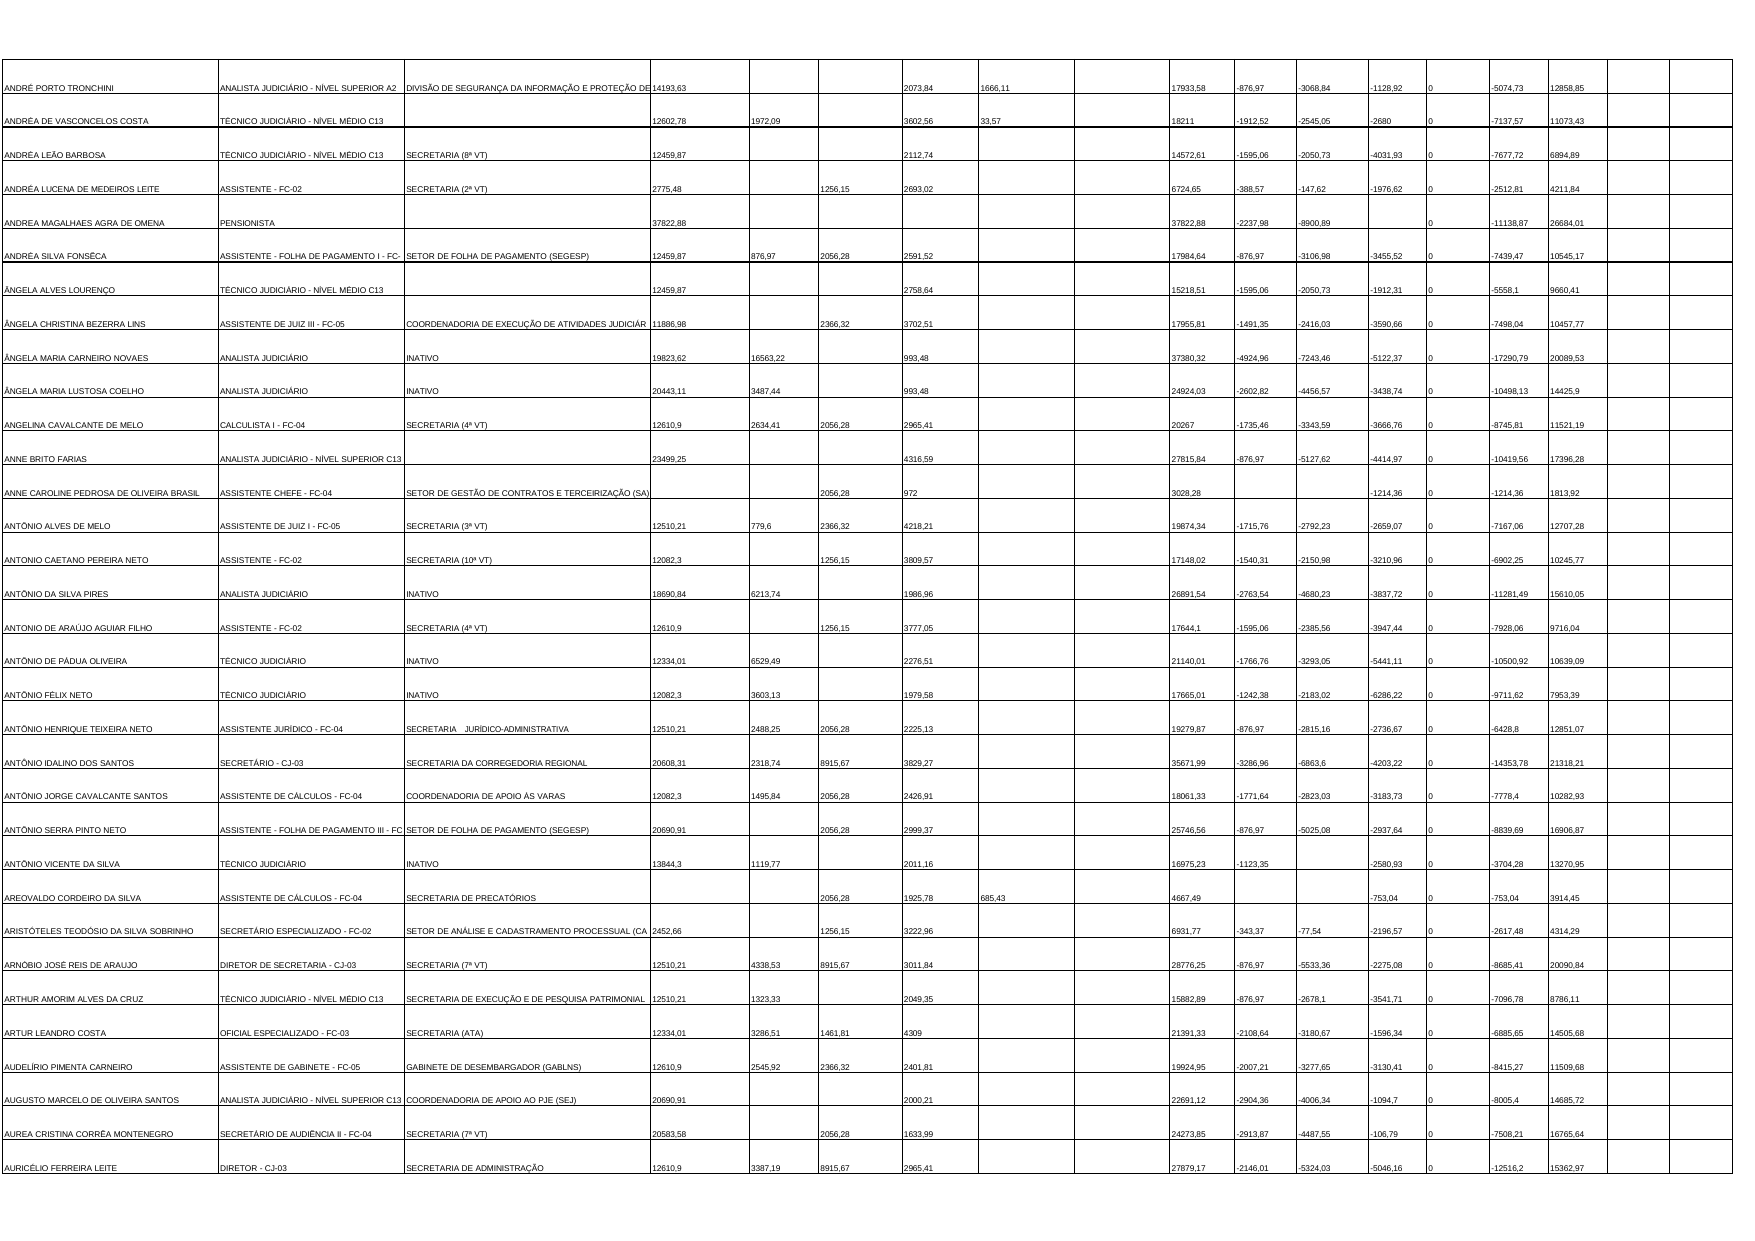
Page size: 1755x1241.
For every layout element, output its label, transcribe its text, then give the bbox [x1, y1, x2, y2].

table_cell -2913,87 [1235, 1106, 1296, 1139]
table_cell ÂNGELA ALVES LOURENÇO [3, 263, 218, 295]
table_cell 779,6 [750, 499, 818, 532]
table_cell -1595,06 [1235, 128, 1296, 160]
table_cell -4680,23 [1297, 566, 1368, 599]
table_cell -7677,72 [1490, 128, 1548, 160]
table_cell -106,79 [1369, 1106, 1426, 1139]
table_cell ASSISTENTE DE CÁLCULOS - FC-04 [219, 870, 404, 903]
table_cell [979, 701, 1074, 734]
table_cell ASSISTENTE - FC-02 [219, 600, 404, 633]
table_cell 3829,27 [903, 735, 978, 768]
table_cell [1075, 1140, 1169, 1173]
table_cell 26891,54 [1170, 566, 1234, 599]
table_cell 0 [1427, 735, 1489, 768]
table_cell PENSIONISTA [219, 195, 404, 228]
table_cell 0 [1427, 701, 1489, 734]
table_cell -11281,49 [1490, 566, 1548, 599]
table_cell SETOR DE GESTÃO DE CONTRATOS E TERCEIRIZAÇÃO (SA) [405, 465, 650, 498]
table_cell 24924,03 [1170, 364, 1234, 397]
table_header [1075, 60, 1169, 93]
table_cell 0 [1427, 161, 1489, 194]
table_cell 19874,34 [1170, 499, 1234, 532]
table_cell [1075, 330, 1169, 363]
table_cell -3180,67 [1297, 1005, 1368, 1038]
table_cell -2007,21 [1235, 1039, 1296, 1072]
table_cell [1075, 229, 1169, 261]
table_cell [1075, 971, 1169, 1004]
table_cell 9716,04 [1549, 600, 1607, 633]
table_header 14193,63 [651, 60, 749, 93]
table_cell 21391,33 [1170, 1005, 1234, 1038]
table_cell [979, 566, 1074, 599]
table_cell 12851,07 [1549, 701, 1607, 734]
table_cell SECRETÁRIO - CJ-03 [219, 735, 404, 768]
table_cell [819, 128, 902, 160]
table_cell -2275,08 [1369, 938, 1426, 970]
table_cell [750, 263, 818, 295]
table_cell -2385,56 [1297, 600, 1368, 633]
table_cell [979, 904, 1074, 937]
table_cell [1670, 836, 1732, 869]
table_cell 0 [1427, 1140, 1489, 1173]
table_cell [1608, 195, 1669, 228]
table_cell -2580,93 [1369, 836, 1426, 869]
table_cell [979, 364, 1074, 397]
table_cell 3028,28 [1170, 465, 1234, 498]
table_cell 2056,28 [819, 701, 902, 734]
table_cell ANNE BRITO FARIAS [3, 431, 218, 464]
table_cell INATIVO [405, 364, 650, 397]
table_cell 10282,93 [1549, 769, 1607, 802]
table_cell [750, 431, 818, 464]
table_cell [1075, 566, 1169, 599]
table_cell [1075, 904, 1169, 937]
table_cell AUDELÍRIO PIMENTA CARNEIRO [3, 1039, 218, 1072]
table_cell -3666,76 [1369, 398, 1426, 430]
table_cell 3777,05 [903, 600, 978, 633]
table_cell [1670, 1073, 1732, 1105]
table_cell ASSISTENTE DE JUIZ I - FC-05 [219, 499, 404, 532]
table_cell -77,54 [1297, 904, 1368, 937]
table_cell [1235, 870, 1296, 903]
table_cell 0 [1427, 499, 1489, 532]
table_cell 15218,51 [1170, 263, 1234, 295]
table_cell 0 [1427, 1073, 1489, 1105]
table_cell -8839,69 [1490, 803, 1548, 835]
table_cell 37822,88 [1170, 195, 1234, 228]
table_cell -2678,1 [1297, 971, 1368, 1004]
table_cell ANTÔNIO HENRIQUE TEIXEIRA NETO [3, 701, 218, 734]
table_cell -1540,31 [1235, 533, 1296, 565]
table_cell 11521,19 [1549, 398, 1607, 430]
table_cell 0 [1427, 128, 1489, 160]
table_cell -1491,35 [1235, 296, 1296, 329]
table_cell -6428,8 [1490, 701, 1548, 734]
table_cell 12510,21 [651, 701, 749, 734]
table_cell -3455,52 [1369, 229, 1426, 261]
table_cell [979, 803, 1074, 835]
table_cell 0 [1427, 195, 1489, 228]
table_cell TÉCNICO JUDICIÁRIO - NÍVEL MÉDIO C13 [219, 94, 404, 126]
table_cell -2792,23 [1297, 499, 1368, 532]
table_cell ASSISTENTE DE GABINETE - FC-05 [219, 1039, 404, 1072]
table_cell 19279,87 [1170, 701, 1234, 734]
table_cell -4487,55 [1297, 1106, 1368, 1139]
table_cell [979, 1106, 1074, 1139]
table_cell -2815,16 [1297, 701, 1368, 734]
table_cell 876,97 [750, 229, 818, 261]
table_cell -876,97 [1235, 431, 1296, 464]
table_cell -2416,03 [1297, 296, 1368, 329]
table_cell 12334,01 [651, 634, 749, 667]
table_cell 2488,25 [750, 701, 818, 734]
table_cell 24273,85 [1170, 1106, 1234, 1139]
table_cell -3130,41 [1369, 1039, 1426, 1072]
table_cell 993,48 [903, 330, 978, 363]
table_cell 0 [1427, 1005, 1489, 1038]
table_cell TÉCNICO JUDICIÁRIO - NÍVEL MÉDIO C13 [219, 128, 404, 160]
table_cell [1075, 161, 1169, 194]
table_cell 0 [1427, 94, 1489, 126]
table_cell [1075, 128, 1169, 160]
table_cell [1670, 769, 1732, 802]
table_cell 37822,88 [651, 195, 749, 228]
table_header ANDRÉ PORTO TRONCHINI [3, 60, 218, 93]
table_cell [979, 600, 1074, 633]
table_cell AUGUSTO MARCELO DE OLIVEIRA SANTOS [3, 1073, 218, 1105]
table_cell [750, 1073, 818, 1105]
table_cell ARTUR LEANDRO COSTA [3, 1005, 218, 1038]
table_cell -2736,67 [1369, 701, 1426, 734]
table_cell SECRETARIA (ATA) [405, 1005, 650, 1038]
table_cell 20583,58 [651, 1106, 749, 1139]
table_cell -1214,36 [1490, 465, 1548, 498]
table_cell -5558,1 [1490, 263, 1548, 295]
table_cell [819, 668, 902, 700]
table_cell [1608, 431, 1669, 464]
table_cell [1608, 836, 1669, 869]
table_cell -1596,34 [1369, 1005, 1426, 1038]
table_cell [750, 296, 818, 329]
table_cell [405, 263, 650, 295]
table_cell -1595,06 [1235, 600, 1296, 633]
table_cell -4456,57 [1297, 364, 1368, 397]
table_cell [1297, 870, 1368, 903]
table_cell -5122,37 [1369, 330, 1426, 363]
table_cell [1075, 870, 1169, 903]
table_cell 20090,84 [1549, 938, 1607, 970]
table_cell [979, 330, 1074, 363]
table_cell ANTÔNIO IDALINO DOS SANTOS [3, 735, 218, 768]
table_cell [979, 499, 1074, 532]
table_cell ANTÔNIO JORGE CAVALCANTE SANTOS [3, 769, 218, 802]
table_cell [1075, 195, 1169, 228]
table_cell ARNÓBIO JOSÉ REIS DE ARAUJO [3, 938, 218, 970]
table_cell 10245,77 [1549, 533, 1607, 565]
table_cell [1608, 566, 1669, 599]
table_cell 685,43 [979, 870, 1074, 903]
table_cell [1075, 701, 1169, 734]
table_cell 1256,15 [819, 904, 902, 937]
table_cell 0 [1427, 1106, 1489, 1139]
table_cell [1608, 769, 1669, 802]
table_cell [1608, 971, 1669, 1004]
table_cell 16975,23 [1170, 836, 1234, 869]
table_cell ANDRÉA LEÃO BARBOSA [3, 128, 218, 160]
table_cell -2150,98 [1297, 533, 1368, 565]
table_cell 2965,41 [903, 398, 978, 430]
table_header [1670, 60, 1732, 93]
table_cell 17984,64 [1170, 229, 1234, 261]
table_cell -876,97 [1235, 971, 1296, 1004]
table_cell 8786,11 [1549, 971, 1607, 1004]
table_cell -10419,56 [1490, 431, 1548, 464]
table_cell 26684,01 [1549, 195, 1607, 228]
table_cell 12510,21 [651, 499, 749, 532]
table_cell [979, 465, 1074, 498]
table_cell 22691,12 [1170, 1073, 1234, 1105]
table_cell 2056,28 [819, 1106, 902, 1139]
table_cell [1670, 701, 1732, 734]
table_cell -2050,73 [1297, 263, 1368, 295]
table_cell 0 [1427, 364, 1489, 397]
table_cell [1075, 431, 1169, 464]
table_cell 2276,51 [903, 634, 978, 667]
table_cell -4203,22 [1369, 735, 1426, 768]
table_cell 1461,81 [819, 1005, 902, 1038]
table_cell 21140,01 [1170, 634, 1234, 667]
table_cell SECRETARIA (7ª VT) [405, 938, 650, 970]
table_cell [1608, 128, 1669, 160]
table_cell 0 [1427, 296, 1489, 329]
table_cell 2112,74 [903, 128, 978, 160]
table_cell 21318,21 [1549, 735, 1607, 768]
table_cell 8915,67 [819, 1140, 902, 1173]
table_cell 6724,65 [1170, 161, 1234, 194]
table_cell SECRETARIA (4ª VT) [405, 398, 650, 430]
table_cell [979, 735, 1074, 768]
table_cell 16765,64 [1549, 1106, 1607, 1139]
table_cell [1608, 1106, 1669, 1139]
table_cell -7243,46 [1297, 330, 1368, 363]
table_cell ANTÔNIO DE PÁDUA OLIVEIRA [3, 634, 218, 667]
table_cell -2545,05 [1297, 94, 1368, 126]
table_cell 12610,9 [651, 1140, 749, 1173]
table_cell 20690,91 [651, 1073, 749, 1105]
table_cell 12082,3 [651, 668, 749, 700]
table_cell [750, 803, 818, 835]
table_cell ANDRÉA LUCENA DE MEDEIROS LEITE [3, 161, 218, 194]
table_header DIVISÃO DE SEGURANÇA DA INFORMAÇÃO E PROTEÇÃO DE [405, 60, 650, 93]
table_cell [1670, 600, 1732, 633]
table_cell [1608, 533, 1669, 565]
table_cell [1075, 938, 1169, 970]
table_cell -1771,64 [1235, 769, 1296, 802]
table_cell 3286,51 [750, 1005, 818, 1038]
table_cell ANTONIO DE ARAÚJO AGUIAR FILHO [3, 600, 218, 633]
table_cell -7498,04 [1490, 296, 1548, 329]
table_cell -3183,73 [1369, 769, 1426, 802]
table_cell 12610,9 [651, 600, 749, 633]
table_cell [979, 836, 1074, 869]
table_cell 2591,52 [903, 229, 978, 261]
table_cell [979, 263, 1074, 295]
table_cell [979, 533, 1074, 565]
table_cell [651, 465, 749, 498]
table_cell [1075, 465, 1169, 498]
table_cell 1633,99 [903, 1106, 978, 1139]
table_cell 13844,3 [651, 836, 749, 869]
table_cell -147,62 [1297, 161, 1368, 194]
table_cell [1608, 803, 1669, 835]
table_cell 12510,21 [651, 971, 749, 1004]
table_cell [979, 431, 1074, 464]
table_cell GABINETE DE DESEMBARGADOR (GABLNS) [405, 1039, 650, 1072]
table_cell TÉCNICO JUDICIÁRIO [219, 634, 404, 667]
table_cell [979, 634, 1074, 667]
table_cell 15882,89 [1170, 971, 1234, 1004]
table_cell [1608, 634, 1669, 667]
table_header [750, 60, 818, 93]
table_cell 8915,67 [819, 938, 902, 970]
table_cell [903, 195, 978, 228]
table_cell -2512,81 [1490, 161, 1548, 194]
table_cell [1670, 1106, 1732, 1139]
table_cell 972 [903, 465, 978, 498]
table_cell -7928,06 [1490, 600, 1548, 633]
table_cell 18061,33 [1170, 769, 1234, 802]
table_cell ANGELINA CAVALCANTE DE MELO [3, 398, 218, 430]
table_cell SECRETÁRIO DE AUDIÊNCIA II - FC-04 [219, 1106, 404, 1139]
table_cell 3222,96 [903, 904, 978, 937]
table_header [819, 60, 902, 93]
table_cell ANALISTA JUDICIÁRIO [219, 566, 404, 599]
table_cell 11886,98 [651, 296, 749, 329]
table_cell [819, 634, 902, 667]
table_cell ÂNGELA MARIA LUSTOSA COELHO [3, 364, 218, 397]
table_cell 12459,87 [651, 229, 749, 261]
table_cell [979, 1140, 1074, 1173]
table_cell 2775,48 [651, 161, 749, 194]
table_cell 3702,51 [903, 296, 978, 329]
table_cell [979, 161, 1074, 194]
table_cell 15610,05 [1549, 566, 1607, 599]
table_cell 0 [1427, 938, 1489, 970]
table_cell 19924,95 [1170, 1039, 1234, 1072]
table_cell 0 [1427, 836, 1489, 869]
table_cell [1670, 465, 1732, 498]
table_cell 0 [1427, 330, 1489, 363]
table_cell INATIVO [405, 330, 650, 363]
table_cell [1297, 465, 1368, 498]
table_cell 1323,33 [750, 971, 818, 1004]
table_cell 2318,74 [750, 735, 818, 768]
table_cell -2823,03 [1297, 769, 1368, 802]
table_cell -343,37 [1235, 904, 1296, 937]
table_cell [1670, 904, 1732, 937]
table_cell -5025,08 [1297, 803, 1368, 835]
table_cell AREOVALDO CORDEIRO DA SILVA [3, 870, 218, 903]
table_cell [1670, 296, 1732, 329]
table_cell 3602,56 [903, 94, 978, 126]
table_cell 0 [1427, 1039, 1489, 1072]
table_cell 0 [1427, 566, 1489, 599]
table_cell -3106,98 [1297, 229, 1368, 261]
table_cell 1972,09 [750, 94, 818, 126]
table_cell 25746,56 [1170, 803, 1234, 835]
table_cell 0 [1427, 803, 1489, 835]
table_cell [1608, 600, 1669, 633]
table_cell [651, 870, 749, 903]
table_cell [1670, 938, 1732, 970]
table_cell [979, 769, 1074, 802]
table_cell [819, 94, 902, 126]
table_cell 0 [1427, 904, 1489, 937]
table_cell 10457,77 [1549, 296, 1607, 329]
table_cell -1214,36 [1369, 465, 1426, 498]
table_cell -2237,98 [1235, 195, 1296, 228]
table_cell [750, 128, 818, 160]
table_cell [1670, 1140, 1732, 1173]
table_cell -5441,11 [1369, 634, 1426, 667]
table_cell 2634,41 [750, 398, 818, 430]
table_header 1666,11 [979, 60, 1074, 93]
table_cell 2965,41 [903, 1140, 978, 1173]
table_cell ANTÔNIO SERRA PINTO NETO [3, 803, 218, 835]
table_cell [1608, 499, 1669, 532]
table_cell [1608, 94, 1669, 126]
table_cell -10498,13 [1490, 364, 1548, 397]
table_cell -4031,93 [1369, 128, 1426, 160]
table_cell 12610,9 [651, 398, 749, 430]
table_cell 4211,84 [1549, 161, 1607, 194]
table_cell 4218,21 [903, 499, 978, 532]
table_cell SETOR DE FOLHA DE PAGAMENTO (SEGESP) [405, 803, 650, 835]
table_cell -10500,92 [1490, 634, 1548, 667]
table_cell 1986,96 [903, 566, 978, 599]
table_cell SECRETARIA (8ª VT) [405, 128, 650, 160]
table_cell [1608, 364, 1669, 397]
table_cell 2225,13 [903, 701, 978, 734]
table_cell -3704,28 [1490, 836, 1548, 869]
table_cell 12459,87 [651, 263, 749, 295]
table_cell [1670, 94, 1732, 126]
table_cell [1670, 566, 1732, 599]
table_cell -2680 [1369, 94, 1426, 126]
table_cell CALCULISTA I - FC-04 [219, 398, 404, 430]
table_cell [1608, 735, 1669, 768]
table_cell -3277,65 [1297, 1039, 1368, 1072]
table_cell [979, 296, 1074, 329]
table_cell TÉCNICO JUDICIÁRIO [219, 836, 404, 869]
table_cell [979, 1039, 1074, 1072]
table_cell 14572,61 [1170, 128, 1234, 160]
table_cell -1595,06 [1235, 263, 1296, 295]
table_cell [1670, 668, 1732, 700]
table_cell [819, 195, 902, 228]
table_cell [1670, 195, 1732, 228]
table_cell -876,97 [1235, 803, 1296, 835]
table_cell [1075, 364, 1169, 397]
table_cell ANALISTA JUDICIÁRIO - NÍVEL SUPERIOR C13 [219, 431, 404, 464]
table_cell SECRETARIA DE EXECUÇÃO E DE PESQUISA PATRIMONIAL [405, 971, 650, 1004]
table_cell -7096,78 [1490, 971, 1548, 1004]
table_cell -17290,79 [1490, 330, 1548, 363]
table_cell 0 [1427, 769, 1489, 802]
table_cell ANDREA MAGALHAES AGRA DE OMENA [3, 195, 218, 228]
table_cell [1670, 1039, 1732, 1072]
table_cell ASSISTENTE - FC-02 [219, 161, 404, 194]
table_cell 2049,35 [903, 971, 978, 1004]
table_header 0 [1427, 60, 1489, 93]
table_header 12858,85 [1549, 60, 1607, 93]
table_cell [1608, 229, 1669, 261]
table_cell [1670, 398, 1732, 430]
table_cell 0 [1427, 229, 1489, 261]
table_cell 2366,32 [819, 499, 902, 532]
table_cell -876,97 [1235, 229, 1296, 261]
table_cell [1075, 836, 1169, 869]
table_cell -6902,25 [1490, 533, 1548, 565]
table_cell -3293,05 [1297, 634, 1368, 667]
table_cell ANDRÉA DE VASCONCELOS COSTA [3, 94, 218, 126]
table_cell [819, 971, 902, 1004]
table_cell 17396,28 [1549, 431, 1607, 464]
table_cell -1912,31 [1369, 263, 1426, 295]
table_cell [1670, 431, 1732, 464]
table_cell 7953,39 [1549, 668, 1607, 700]
table_cell 0 [1427, 465, 1489, 498]
table_cell -6863,6 [1297, 735, 1368, 768]
table_cell [405, 94, 650, 126]
table_cell ANDRÉA SILVA FONSÊCA [3, 229, 218, 261]
table_cell SECRETARIA (2ª VT) [405, 161, 650, 194]
table_cell -5324,03 [1297, 1140, 1368, 1173]
table_cell 2999,37 [903, 803, 978, 835]
table_cell [1075, 499, 1169, 532]
table_cell [819, 330, 902, 363]
table_header ANALISTA JUDICIÁRIO - NÍVEL SUPERIOR A2 [219, 60, 404, 93]
table_cell -2146,01 [1235, 1140, 1296, 1173]
table_cell [1608, 701, 1669, 734]
table_cell [1075, 735, 1169, 768]
table_cell [750, 533, 818, 565]
table_cell SECRETARIA JURÍDICO-ADMINISTRATIVA [405, 701, 650, 734]
table_cell INATIVO [405, 566, 650, 599]
table_cell [1670, 499, 1732, 532]
table_cell 27815,84 [1170, 431, 1234, 464]
table_cell [1235, 465, 1296, 498]
table_cell -3541,71 [1369, 971, 1426, 1004]
table_cell [1608, 1140, 1669, 1173]
table_cell -753,04 [1369, 870, 1426, 903]
table_cell [1608, 330, 1669, 363]
table_header [1608, 60, 1669, 93]
table_cell [1670, 263, 1732, 295]
table_cell -6885,65 [1490, 1005, 1548, 1038]
table_cell 1813,92 [1549, 465, 1607, 498]
table_cell [405, 195, 650, 228]
table_cell [1670, 533, 1732, 565]
table_cell 12610,9 [651, 1039, 749, 1072]
table_cell ARISTÓTELES TEODÓSIO DA SILVA SOBRINHO [3, 904, 218, 937]
table_cell [979, 128, 1074, 160]
table_cell -12516,2 [1490, 1140, 1548, 1173]
table_cell ASSISTENTE - FOLHA DE PAGAMENTO III - FC [219, 803, 404, 835]
table_cell -876,97 [1235, 701, 1296, 734]
table_cell ANTÔNIO ALVES DE MELO [3, 499, 218, 532]
table_cell -1766,76 [1235, 634, 1296, 667]
table_cell -876,97 [1235, 938, 1296, 970]
table_header -5074,73 [1490, 60, 1548, 93]
table_cell ÂNGELA MARIA CARNEIRO NOVAES [3, 330, 218, 363]
table_cell 19823,62 [651, 330, 749, 363]
table_cell 3809,57 [903, 533, 978, 565]
table_cell 1256,15 [819, 161, 902, 194]
table_cell 1256,15 [819, 533, 902, 565]
table_cell [1608, 296, 1669, 329]
table_cell [979, 938, 1074, 970]
table_cell SECRETARIA (7ª VT) [405, 1106, 650, 1139]
table_cell 2426,91 [903, 769, 978, 802]
table_cell 20267 [1170, 398, 1234, 430]
table_cell -1912,52 [1235, 94, 1296, 126]
table_cell -2183,02 [1297, 668, 1368, 700]
table_cell AURICÉLIO FERREIRA LEITE [3, 1140, 218, 1173]
table_cell COORDENADORIA DE APOIO AO PJE (SEJ) [405, 1073, 650, 1105]
table_cell -14353,78 [1490, 735, 1548, 768]
table_cell 2056,28 [819, 870, 902, 903]
table_cell 11509,68 [1549, 1039, 1607, 1072]
table_cell 14425,9 [1549, 364, 1607, 397]
table_cell 3387,19 [750, 1140, 818, 1173]
table_cell [1297, 836, 1368, 869]
table_cell -2602,82 [1235, 364, 1296, 397]
table_cell SECRETÁRIO ESPECIALIZADO - FC-02 [219, 904, 404, 937]
table_cell 0 [1427, 971, 1489, 1004]
table_cell -7137,57 [1490, 94, 1548, 126]
table_cell DIRETOR - CJ-03 [219, 1140, 404, 1173]
table_cell -3286,96 [1235, 735, 1296, 768]
table_cell [979, 971, 1074, 1004]
table_cell [1075, 803, 1169, 835]
table_header -3068,84 [1297, 60, 1368, 93]
table_cell -3210,96 [1369, 533, 1426, 565]
table_cell 18690,84 [651, 566, 749, 599]
table_cell [750, 600, 818, 633]
table_cell 12707,28 [1549, 499, 1607, 532]
table_cell [819, 566, 902, 599]
table_cell -8415,27 [1490, 1039, 1548, 1072]
table_cell -7439,47 [1490, 229, 1548, 261]
table_cell [1670, 971, 1732, 1004]
table_cell [1075, 668, 1169, 700]
table_cell [979, 195, 1074, 228]
table_cell [750, 904, 818, 937]
table_cell ASSISTENTE DE JUIZ III - FC-05 [219, 296, 404, 329]
table_cell [819, 364, 902, 397]
table_cell -8005,4 [1490, 1073, 1548, 1105]
table_cell [750, 870, 818, 903]
table_cell [979, 229, 1074, 261]
table_cell [1075, 398, 1169, 430]
table_cell ANTONIO CAETANO PEREIRA NETO [3, 533, 218, 565]
table_cell 4338,53 [750, 938, 818, 970]
table_cell [750, 195, 818, 228]
table_cell [1670, 229, 1732, 261]
table_cell -5127,62 [1297, 431, 1368, 464]
table_cell 6529,49 [750, 634, 818, 667]
table_cell [1670, 803, 1732, 835]
table_cell 37380,32 [1170, 330, 1234, 363]
table_cell 12510,21 [651, 938, 749, 970]
table_cell 2545,92 [750, 1039, 818, 1072]
table_cell -2904,36 [1235, 1073, 1296, 1105]
table_cell [979, 1073, 1074, 1105]
table_cell 28776,25 [1170, 938, 1234, 970]
table_cell 12334,01 [651, 1005, 749, 1038]
table_cell [750, 1106, 818, 1139]
table_cell [1608, 263, 1669, 295]
table_cell 1256,15 [819, 600, 902, 633]
table_cell 33,57 [979, 94, 1074, 126]
table_cell -1094,7 [1369, 1073, 1426, 1105]
table_cell 0 [1427, 263, 1489, 295]
table_cell ANALISTA JUDICIÁRIO - NÍVEL SUPERIOR C13 [219, 1073, 404, 1105]
table_cell [1075, 1039, 1169, 1072]
table_cell [1670, 735, 1732, 768]
table_cell 0 [1427, 668, 1489, 700]
table_cell 2366,32 [819, 1039, 902, 1072]
table_cell 0 [1427, 600, 1489, 633]
table_cell 0 [1427, 870, 1489, 903]
table_cell [1608, 465, 1669, 498]
table_cell 1119,77 [750, 836, 818, 869]
table_cell [1075, 634, 1169, 667]
table_cell 1495,84 [750, 769, 818, 802]
table_cell ANNE CAROLINE PEDROSA DE OLIVEIRA BRASIL [3, 465, 218, 498]
table_cell 0 [1427, 634, 1489, 667]
table_cell 0 [1427, 431, 1489, 464]
table_cell 2000,21 [903, 1073, 978, 1105]
table_cell -1242,38 [1235, 668, 1296, 700]
table_cell COORDENADORIA DE APOIO ÀS VARAS [405, 769, 650, 802]
table_cell 15362,97 [1549, 1140, 1607, 1173]
table_cell -7778,4 [1490, 769, 1548, 802]
table_cell 16563,22 [750, 330, 818, 363]
table_cell ASSISTENTE CHEFE - FC-04 [219, 465, 404, 498]
table_cell INATIVO [405, 634, 650, 667]
table_cell -8685,41 [1490, 938, 1548, 970]
table_cell [1608, 161, 1669, 194]
table_cell -2937,64 [1369, 803, 1426, 835]
table_cell 2056,28 [819, 398, 902, 430]
table_cell AUREA CRISTINA CORRÊA MONTENEGRO [3, 1106, 218, 1139]
table_cell -11138,87 [1490, 195, 1548, 228]
table_cell -2108,64 [1235, 1005, 1296, 1038]
table_cell SETOR DE ANÁLISE E CADASTRAMENTO PROCESSUAL (CA [405, 904, 650, 937]
table_cell 6213,74 [750, 566, 818, 599]
table_cell [1075, 1073, 1169, 1105]
table_cell [1075, 769, 1169, 802]
table_cell SECRETARIA (4ª VT) [405, 600, 650, 633]
table_cell -4414,97 [1369, 431, 1426, 464]
table_cell [1075, 296, 1169, 329]
table_cell 20690,91 [651, 803, 749, 835]
table_cell 3603,13 [750, 668, 818, 700]
table_cell [1369, 195, 1426, 228]
table_cell 2401,81 [903, 1039, 978, 1072]
table_cell [1608, 398, 1669, 430]
table_cell TÉCNICO JUDICIÁRIO - NÍVEL MÉDIO C13 [219, 971, 404, 1004]
table_cell 2056,28 [819, 803, 902, 835]
table_cell [1608, 1039, 1669, 1072]
table_cell -7167,06 [1490, 499, 1548, 532]
table_cell -2050,73 [1297, 128, 1368, 160]
table_cell -5046,16 [1369, 1140, 1426, 1173]
table_cell TÉCNICO JUDICIÁRIO [219, 668, 404, 700]
table_cell SECRETARIA DE ADMINISTRAÇÃO [405, 1140, 650, 1173]
table_cell 17955,81 [1170, 296, 1234, 329]
table_cell 6894,89 [1549, 128, 1607, 160]
table_cell 13270,95 [1549, 836, 1607, 869]
table_cell ASSISTENTE JURÍDICO - FC-04 [219, 701, 404, 734]
table_cell 8915,67 [819, 735, 902, 768]
table_cell 16906,87 [1549, 803, 1607, 835]
table_cell ANALISTA JUDICIÁRIO [219, 364, 404, 397]
table_cell INATIVO [405, 836, 650, 869]
table_cell 14505,68 [1549, 1005, 1607, 1038]
table_cell 3914,45 [1549, 870, 1607, 903]
table_cell 12459,87 [651, 128, 749, 160]
table_cell -2763,54 [1235, 566, 1296, 599]
table_cell [1075, 600, 1169, 633]
table_cell -2196,57 [1369, 904, 1426, 937]
table_cell 1925,78 [903, 870, 978, 903]
table_cell 12082,3 [651, 769, 749, 802]
table_cell [979, 668, 1074, 700]
table_cell [1670, 128, 1732, 160]
table_cell ANTÔNIO FÉLIX NETO [3, 668, 218, 700]
table_cell [1075, 1005, 1169, 1038]
table_cell [819, 836, 902, 869]
table_cell 0 [1427, 533, 1489, 565]
table_cell 20608,31 [651, 735, 749, 768]
table_cell TÉCNICO JUDICIÁRIO - NÍVEL MÉDIO C13 [219, 263, 404, 295]
table_cell SECRETARIA DE PRECATÓRIOS [405, 870, 650, 903]
table_cell 2758,64 [903, 263, 978, 295]
table_cell 20443,11 [651, 364, 749, 397]
table_cell -3343,59 [1297, 398, 1368, 430]
table_cell 17644,1 [1170, 600, 1234, 633]
table_cell [1670, 1005, 1732, 1038]
table_cell ASSISTENTE DE CÁLCULOS - FC-04 [219, 769, 404, 802]
table_cell -1715,76 [1235, 499, 1296, 532]
table_cell [1670, 330, 1732, 363]
table_cell SETOR DE FOLHA DE PAGAMENTO (SEGESP) [405, 229, 650, 261]
table_cell [405, 431, 650, 464]
table_cell -4006,34 [1297, 1073, 1368, 1105]
table_cell 3487,44 [750, 364, 818, 397]
table_cell SECRETARIA (10ª VT) [405, 533, 650, 565]
table_cell ARTHUR AMORIM ALVES DA CRUZ [3, 971, 218, 1004]
table_cell 2056,28 [819, 229, 902, 261]
table_cell 3011,84 [903, 938, 978, 970]
table_cell [1075, 1106, 1169, 1139]
table_cell [1608, 904, 1669, 937]
table_cell 2366,32 [819, 296, 902, 329]
table_cell ANALISTA JUDICIÁRIO [219, 330, 404, 363]
table_cell -753,04 [1490, 870, 1548, 903]
table_cell SECRETARIA (3ª VT) [405, 499, 650, 532]
table_cell [1608, 1073, 1669, 1105]
table_cell 9660,41 [1549, 263, 1607, 295]
table_cell 20089,53 [1549, 330, 1607, 363]
table_cell 2452,66 [651, 904, 749, 937]
table_cell 17665,01 [1170, 668, 1234, 700]
table_cell 2056,28 [819, 769, 902, 802]
table_cell -8900,89 [1297, 195, 1368, 228]
table_cell 23499,25 [651, 431, 749, 464]
table_cell 4314,29 [1549, 904, 1607, 937]
table_cell 10545,17 [1549, 229, 1607, 261]
table_cell [1608, 1005, 1669, 1038]
table_header 2073,84 [903, 60, 978, 93]
table_cell -3837,72 [1369, 566, 1426, 599]
table_cell 35671,99 [1170, 735, 1234, 768]
table_cell -1123,35 [1235, 836, 1296, 869]
table_header 17933,58 [1170, 60, 1234, 93]
table_cell 1979,58 [903, 668, 978, 700]
table_cell -3438,74 [1369, 364, 1426, 397]
table_cell -4924,96 [1235, 330, 1296, 363]
table_cell [1670, 634, 1732, 667]
table_cell 4309 [903, 1005, 978, 1038]
table_cell -5533,36 [1297, 938, 1368, 970]
table_cell [1670, 364, 1732, 397]
table_cell SECRETARIA DA CORREGEDORIA REGIONAL [405, 735, 650, 768]
table_cell [1075, 263, 1169, 295]
table_cell -2617,48 [1490, 904, 1548, 937]
table_cell ANTÔNIO VICENTE DA SILVA [3, 836, 218, 869]
table_cell INATIVO [405, 668, 650, 700]
table_cell ASSISTENTE - FC-02 [219, 533, 404, 565]
table_cell [1075, 533, 1169, 565]
table_cell 18211 [1170, 94, 1234, 126]
table_cell -2659,07 [1369, 499, 1426, 532]
table_cell 14685,72 [1549, 1073, 1607, 1105]
table_cell 10639,09 [1549, 634, 1607, 667]
table_header -876,97 [1235, 60, 1296, 93]
table_cell 993,48 [903, 364, 978, 397]
table_header -1128,92 [1369, 60, 1426, 93]
table_cell 4667,49 [1170, 870, 1234, 903]
table_cell -9711,62 [1490, 668, 1548, 700]
table_cell 2011,16 [903, 836, 978, 869]
table_cell ANTÔNIO DA SILVA PIRES [3, 566, 218, 599]
table_cell [1608, 668, 1669, 700]
table_cell 12602,78 [651, 94, 749, 126]
table_cell [1608, 938, 1669, 970]
table_cell -8745,81 [1490, 398, 1548, 430]
table_cell 12082,3 [651, 533, 749, 565]
table_cell 2693,02 [903, 161, 978, 194]
table_cell -7508,21 [1490, 1106, 1548, 1139]
table_cell ÂNGELA CHRISTINA BEZERRA LINS [3, 296, 218, 329]
table_cell [1608, 870, 1669, 903]
table_cell 0 [1427, 398, 1489, 430]
table_cell OFICIAL ESPECIALIZADO - FC-03 [219, 1005, 404, 1038]
table_cell COORDENADORIA DE EXECUÇÃO DE ATIVIDADES JUDICIÁR [405, 296, 650, 329]
table_cell -3590,66 [1369, 296, 1426, 329]
table_cell ASSISTENTE - FOLHA DE PAGAMENTO I - FC- [219, 229, 404, 261]
table_cell 27879,17 [1170, 1140, 1234, 1173]
table_cell 2056,28 [819, 465, 902, 498]
table_cell [1075, 94, 1169, 126]
table_cell -3947,44 [1369, 600, 1426, 633]
table_cell [819, 1073, 902, 1105]
table_cell [979, 398, 1074, 430]
table_cell 17148,02 [1170, 533, 1234, 565]
table_cell 6931,77 [1170, 904, 1234, 937]
table_cell [750, 161, 818, 194]
table_cell -6286,22 [1369, 668, 1426, 700]
table_cell [1670, 161, 1732, 194]
table_cell -1735,46 [1235, 398, 1296, 430]
table_cell -388,57 [1235, 161, 1296, 194]
table_cell 11073,43 [1549, 94, 1607, 126]
table_cell [819, 431, 902, 464]
table_cell -1976,62 [1369, 161, 1426, 194]
table_cell 4316,59 [903, 431, 978, 464]
table_cell [1670, 870, 1732, 903]
table_cell [819, 263, 902, 295]
table_cell [750, 465, 818, 498]
table_cell [979, 1005, 1074, 1038]
table_cell DIRETOR DE SECRETARIA - CJ-03 [219, 938, 404, 970]
